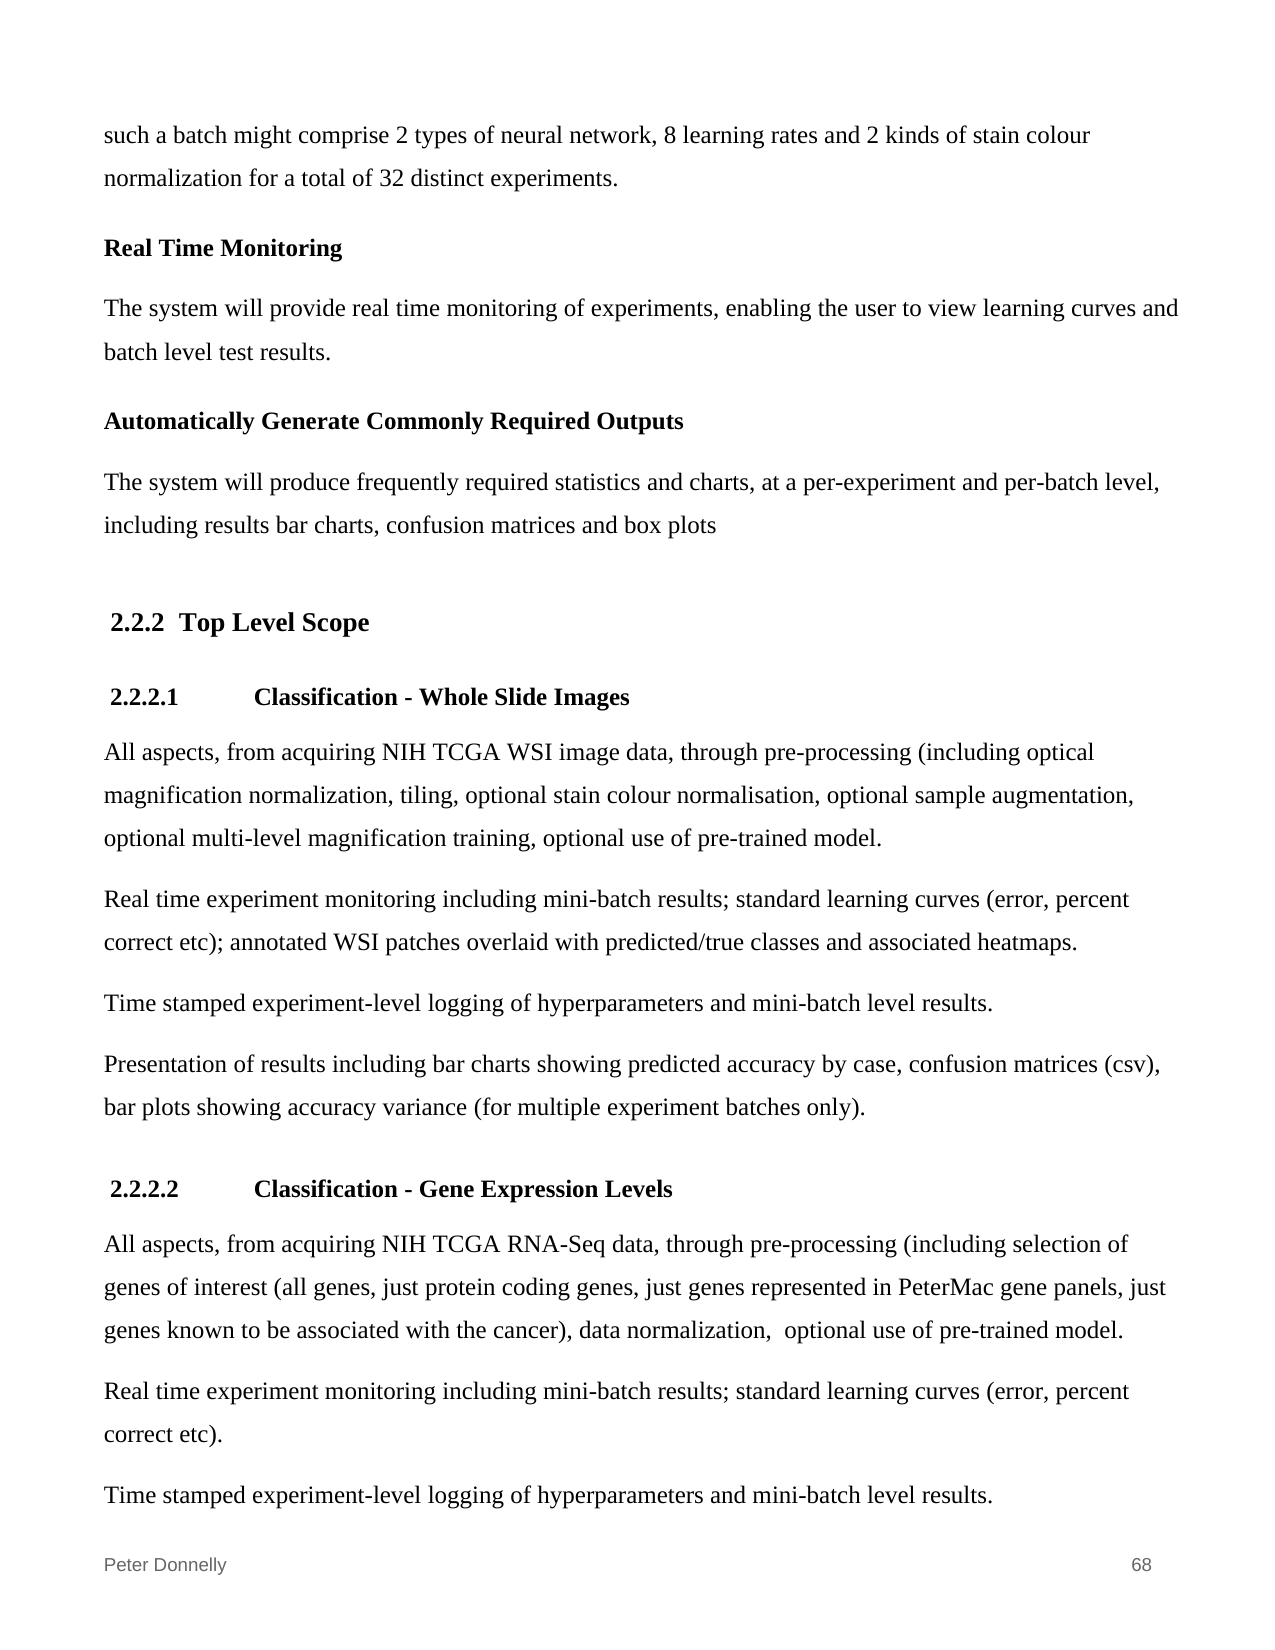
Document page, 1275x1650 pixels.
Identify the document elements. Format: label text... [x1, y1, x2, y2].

text All aspects, from acquiring NIH TCGA RNA-Seq data, through pre-processing (including selection of genes of interest (all genes, just protein coding genes, just genes represented in PeterMac gene panels, just genes known to be associated with the cancer), data normalization, optional use of pre-trained model. [103, 1229, 1181, 1344]
text Presentation of results including bar charts showing predicted accuracy by case, confusion matrices (csv), bar plots showing accuracy variance (for multiple experiment batches only). [103, 1049, 1181, 1121]
text Real time experiment monitoring including mini-batch results; standard learning curves (error, percent correct etc); annotated WSI patches overlaid with predicted/true classes and associated heatmaps. [103, 884, 1181, 956]
subtitle Classification - Gene Expression Levels [103, 1174, 1181, 1202]
text Automatically Generate Commonly Required Outputs [103, 406, 1181, 435]
text All aspects, from acquiring NIH TCGA WSI image data, through pre-processing (including optical magnification normalization, tiling, optional stain colour normalisation, optional sample augmentation, optional multi-level magnification training, optional use of pre-trained model. [103, 737, 1181, 852]
text The system will provide real time monitoring of experiments, enabling the user to view learning curves and batch level test results. [103, 293, 1181, 365]
text Time stamped experiment-level logging of hyperparameters and mini-batch level results. [103, 988, 1181, 1017]
text Time stamped experiment-level logging of hyperparameters and mini-batch level results. [103, 1480, 1181, 1509]
subtitle Classification - Whole Slide Images [103, 682, 1181, 711]
text Real time experiment monitoring including mini-batch results; standard learning curves (error, percent correct etc). [103, 1376, 1181, 1448]
text Real Time Monitoring [103, 233, 1181, 261]
subtitle Top Level Scope [103, 606, 1181, 638]
text The system will produce frequently required statistics and charts, at a per-experiment and per-batch level, including results bar charts, confusion matrices and box plots [103, 467, 1181, 539]
text such a batch might comprise 2 types of neural network, 8 learning rates and 2 kinds of stain colour normalization for a total of 32 distinct experiments. [103, 120, 1181, 192]
